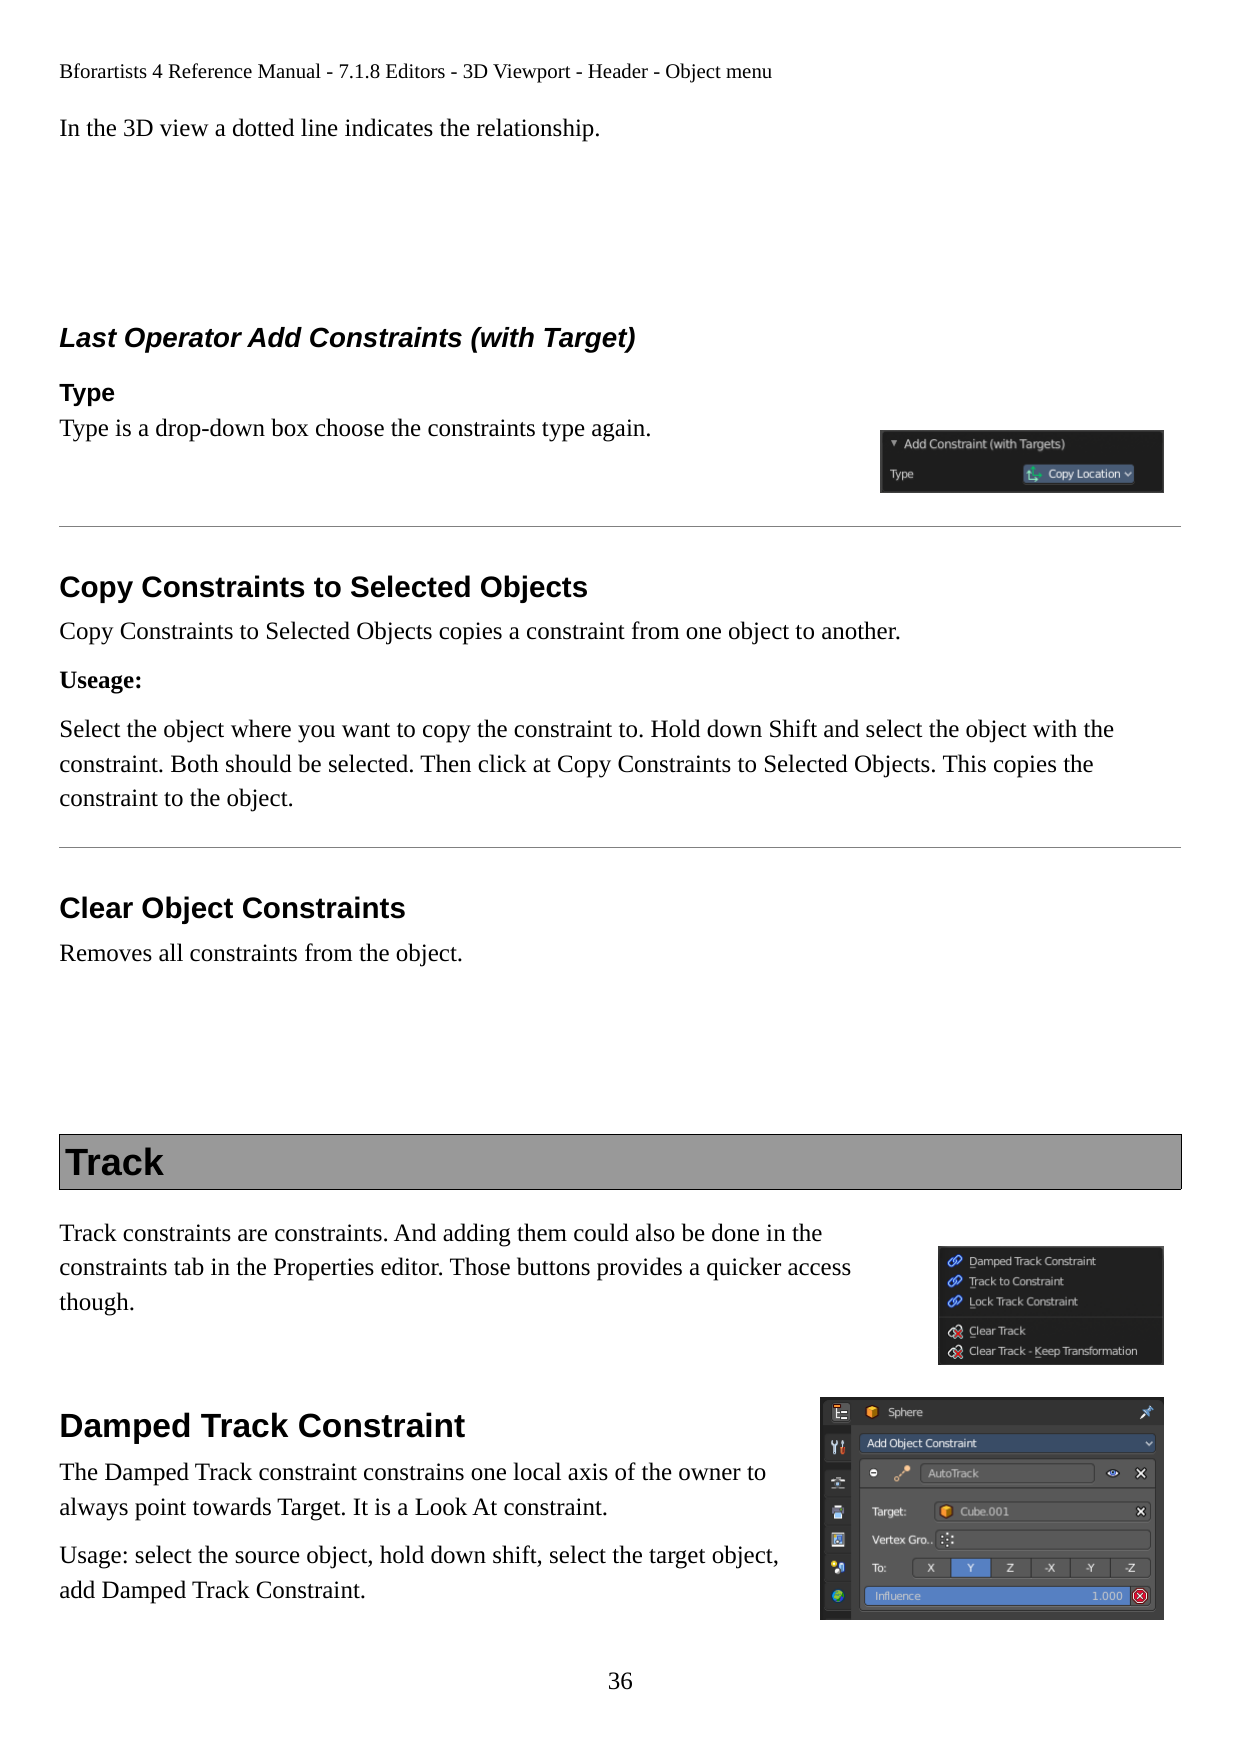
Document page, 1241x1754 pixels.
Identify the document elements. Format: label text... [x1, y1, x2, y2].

text Removes all constraints from the object. [59, 938, 1181, 966]
subtitle Clear Object Constraints [59, 891, 1181, 925]
table_header Track [60, 1135, 1181, 1189]
text The Damped Track constraint constrains one local axis of the owner to always point towards Target. It is a Look At constraint. [59, 1457, 820, 1520]
picture [880, 430, 1164, 493]
subtitle Last Operator Add Constraints (with Target) [59, 321, 1181, 353]
picture [938, 1246, 1164, 1365]
subtitle Type [59, 378, 1181, 407]
subtitle [1164, 1406, 1181, 1444]
picture [820, 1397, 1164, 1620]
text Useage: [59, 665, 1181, 694]
text In the 3D view a dotted line indicates the relationship. [59, 113, 1181, 141]
subtitle Copy Constraints to Selected Objects [59, 570, 1181, 604]
subtitle Damped Track Constraint [59, 1406, 820, 1444]
text Select the object where you want to copy the constraint to. Hold down Shift and select the object with the constraint. Both should be selected. Then click at Copy Constraints to Selected Objects. This copies the constraint to the object. [59, 714, 1181, 812]
text Usage: select the source object, hold down shift, select the target object, add Damped Track Constraint. [59, 1541, 820, 1604]
text Track constraints are constraints. And adding them could also be done in the constraints tab in the Properties editor. Those buttons provides a quicker access though. [59, 1218, 1181, 1316]
text Type is a drop-down box choose the constraints type again. [59, 413, 1181, 442]
text Copy Constraints to Selected Objects copies a constraint from one object to another. [59, 616, 1181, 645]
